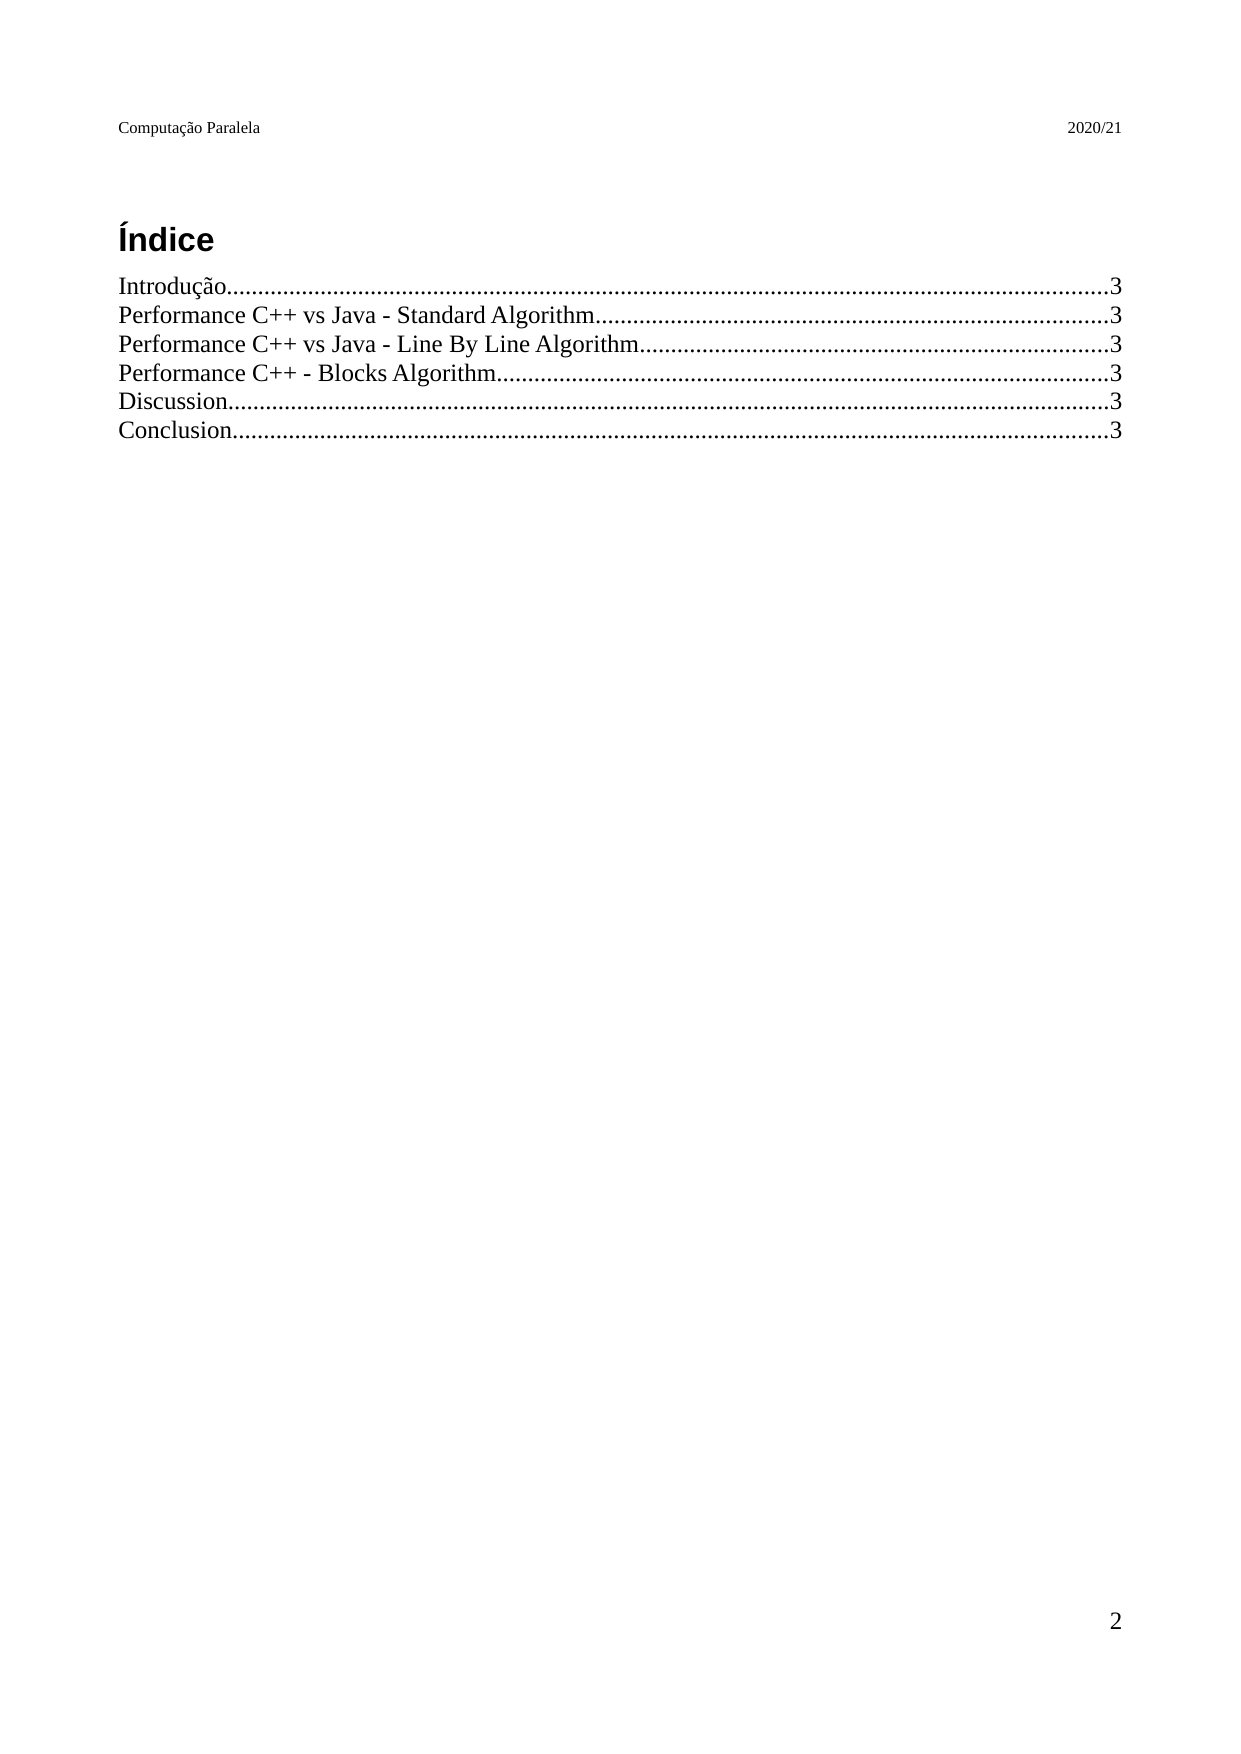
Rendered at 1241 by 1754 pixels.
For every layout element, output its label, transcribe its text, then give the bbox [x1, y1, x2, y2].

text Performance C++ - Blocks Algorithm 3 [118, 358, 1122, 386]
text Performance C++ vs Java - Line By Line Algorithm 3 [118, 329, 1122, 358]
text Conclusion 3 [118, 415, 1122, 444]
subtitle Índice [118, 221, 1122, 259]
text Discussion 3 [118, 386, 1122, 415]
text Introdução 3 [118, 271, 1122, 300]
text Performance C++ vs Java - Standard Algorithm 3 [118, 300, 1122, 329]
